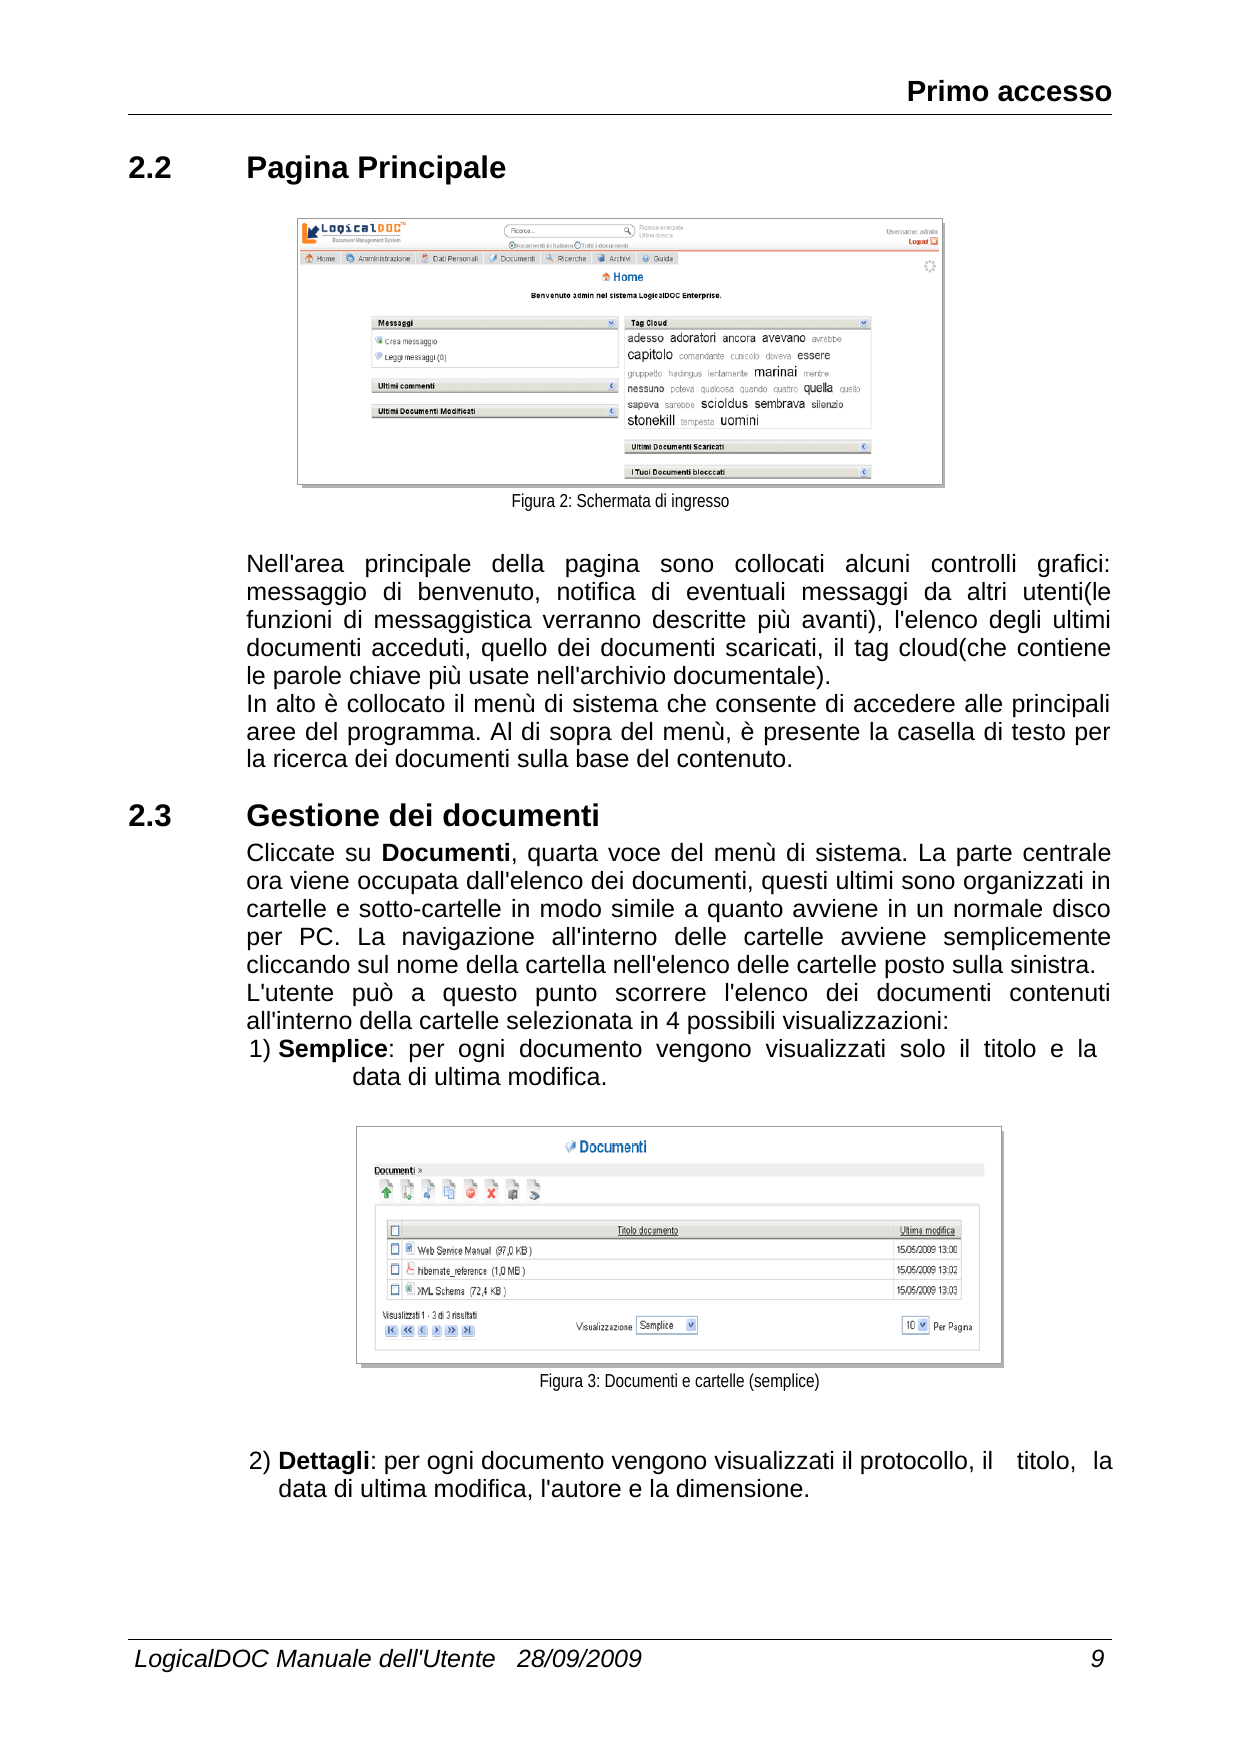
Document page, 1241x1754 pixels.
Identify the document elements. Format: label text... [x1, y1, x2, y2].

text L'utente può a questo punto scorrere l'elenco dei documenti contenuti all'interno della cartelle selezionata in 4 possibili visualizzazioni: [246, 979, 1112, 1035]
list Semplice: per ogni documento vengono visualizzati solo il titolo e la data di ultima modifica. [249, 1035, 1112, 1091]
text Cliccate su Documenti, quarta voce del menù di sistema. La parte centrale ora viene occupata dall'elenco dei documenti, questi ultimi sono organizzati in cartelle e sotto-cartelle in modo simile a quanto avviene in un normale disco per PC. La navigazione all'interno delle cartelle avviene semplicemente cliccando sul nome della cartella nell'elenco delle cartelle posto sulla sinistra. [246, 839, 1112, 979]
text In alto è collocato il menù di sistema che consente di accedere alle principali aree del programma. Al di sopra del menù, è presente la casella di testo per la ricerca dei documenti sulla base del contenuto. [246, 689, 1112, 773]
list Dettagli: per ogni documento vengono visualizzati il protocollo, il titolo, la data di ultima modifica, l'autore e la dimensione. [249, 1447, 1112, 1503]
list Figura 2: Schermata di ingresso [297, 485, 943, 511]
text Nell'area principale della pagina sono collocati alcuni controlli grafici: messaggio di benvenuto, notifica di eventuali messaggi da altri utenti(le funzioni di messaggistica verranno descritte più avanti), l'elenco degli ultimi documenti acceduti, quello dei documenti scaricati, il tag cloud(che contiene le parole chiave più usate nell'archivio documentale). [246, 191, 1112, 689]
subtitle Pagina Principale [128, 150, 1112, 185]
text Figura 3: Documenti e cartelle (semplice) [356, 1364, 1003, 1391]
subtitle Gestione dei documenti [128, 798, 1112, 833]
